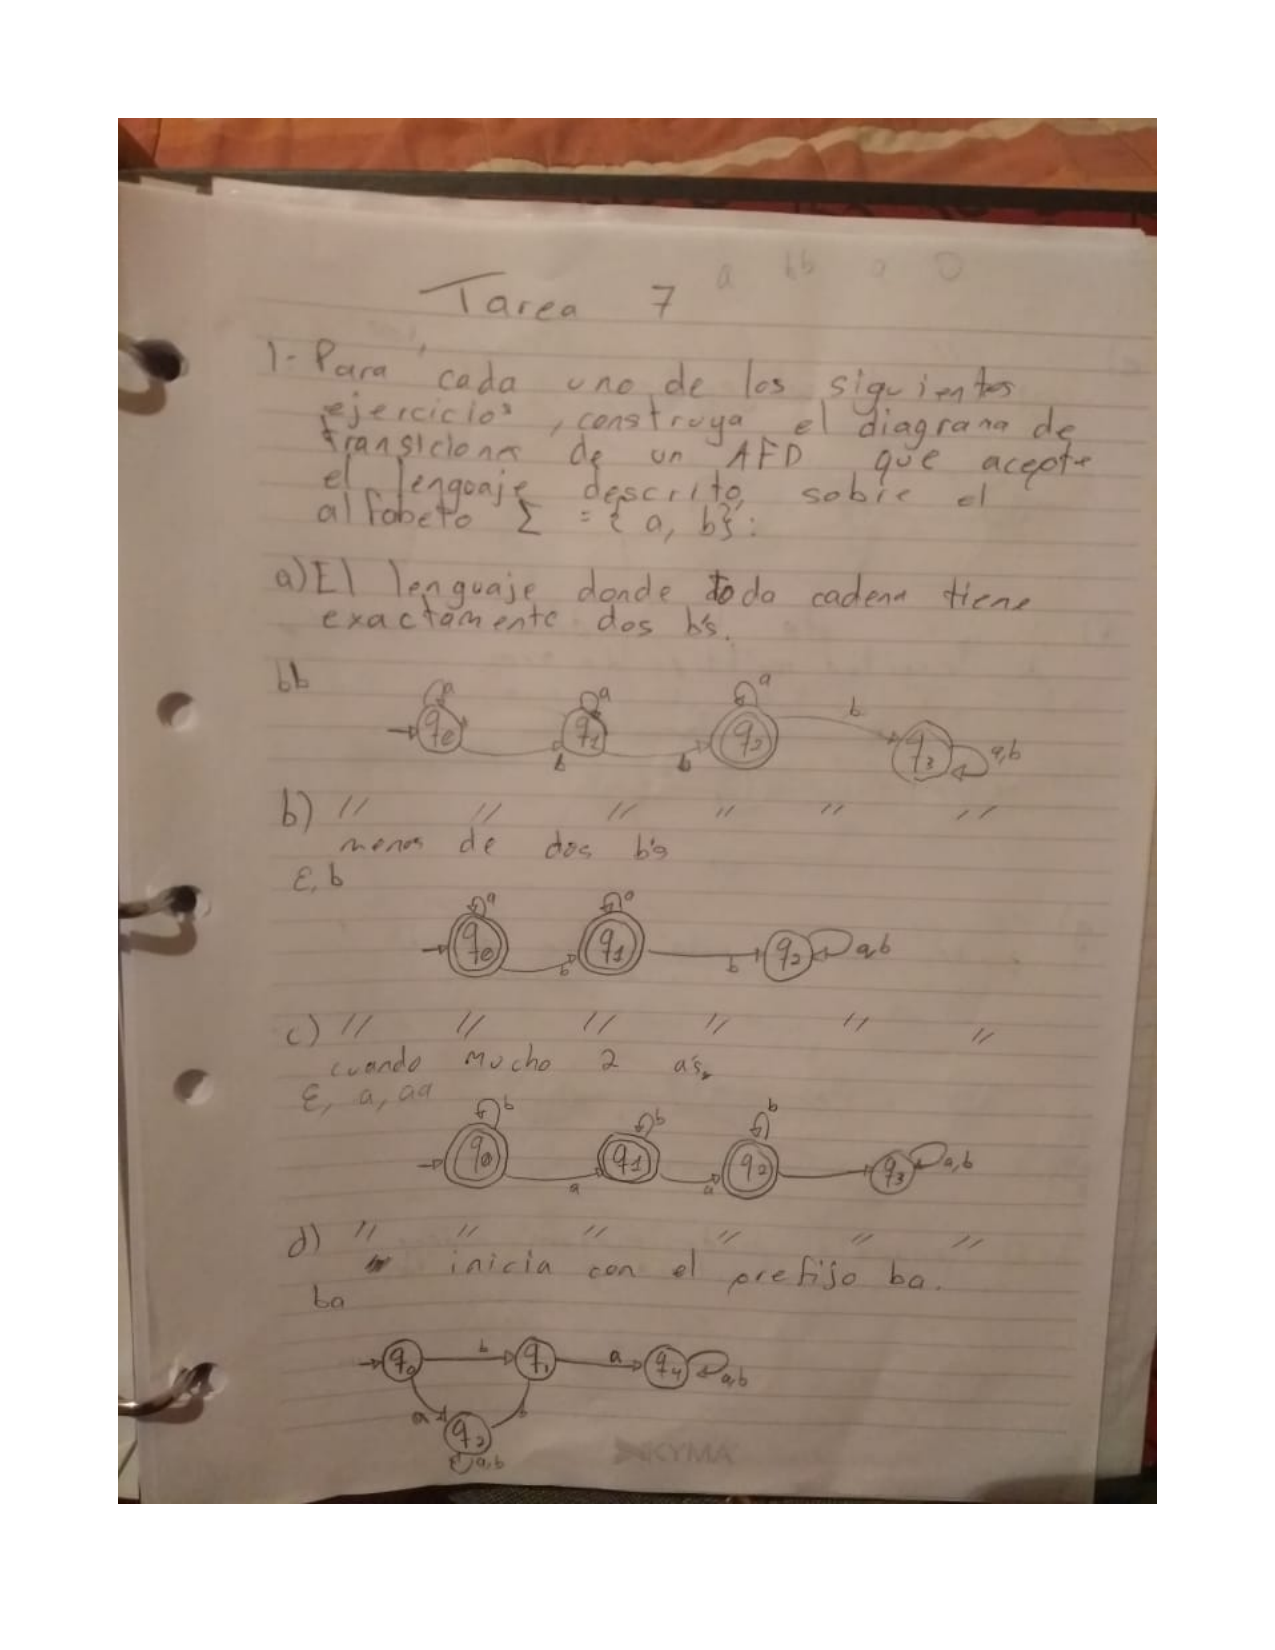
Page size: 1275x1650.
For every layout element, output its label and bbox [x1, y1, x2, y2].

picture [118, 118, 1157, 1504]
